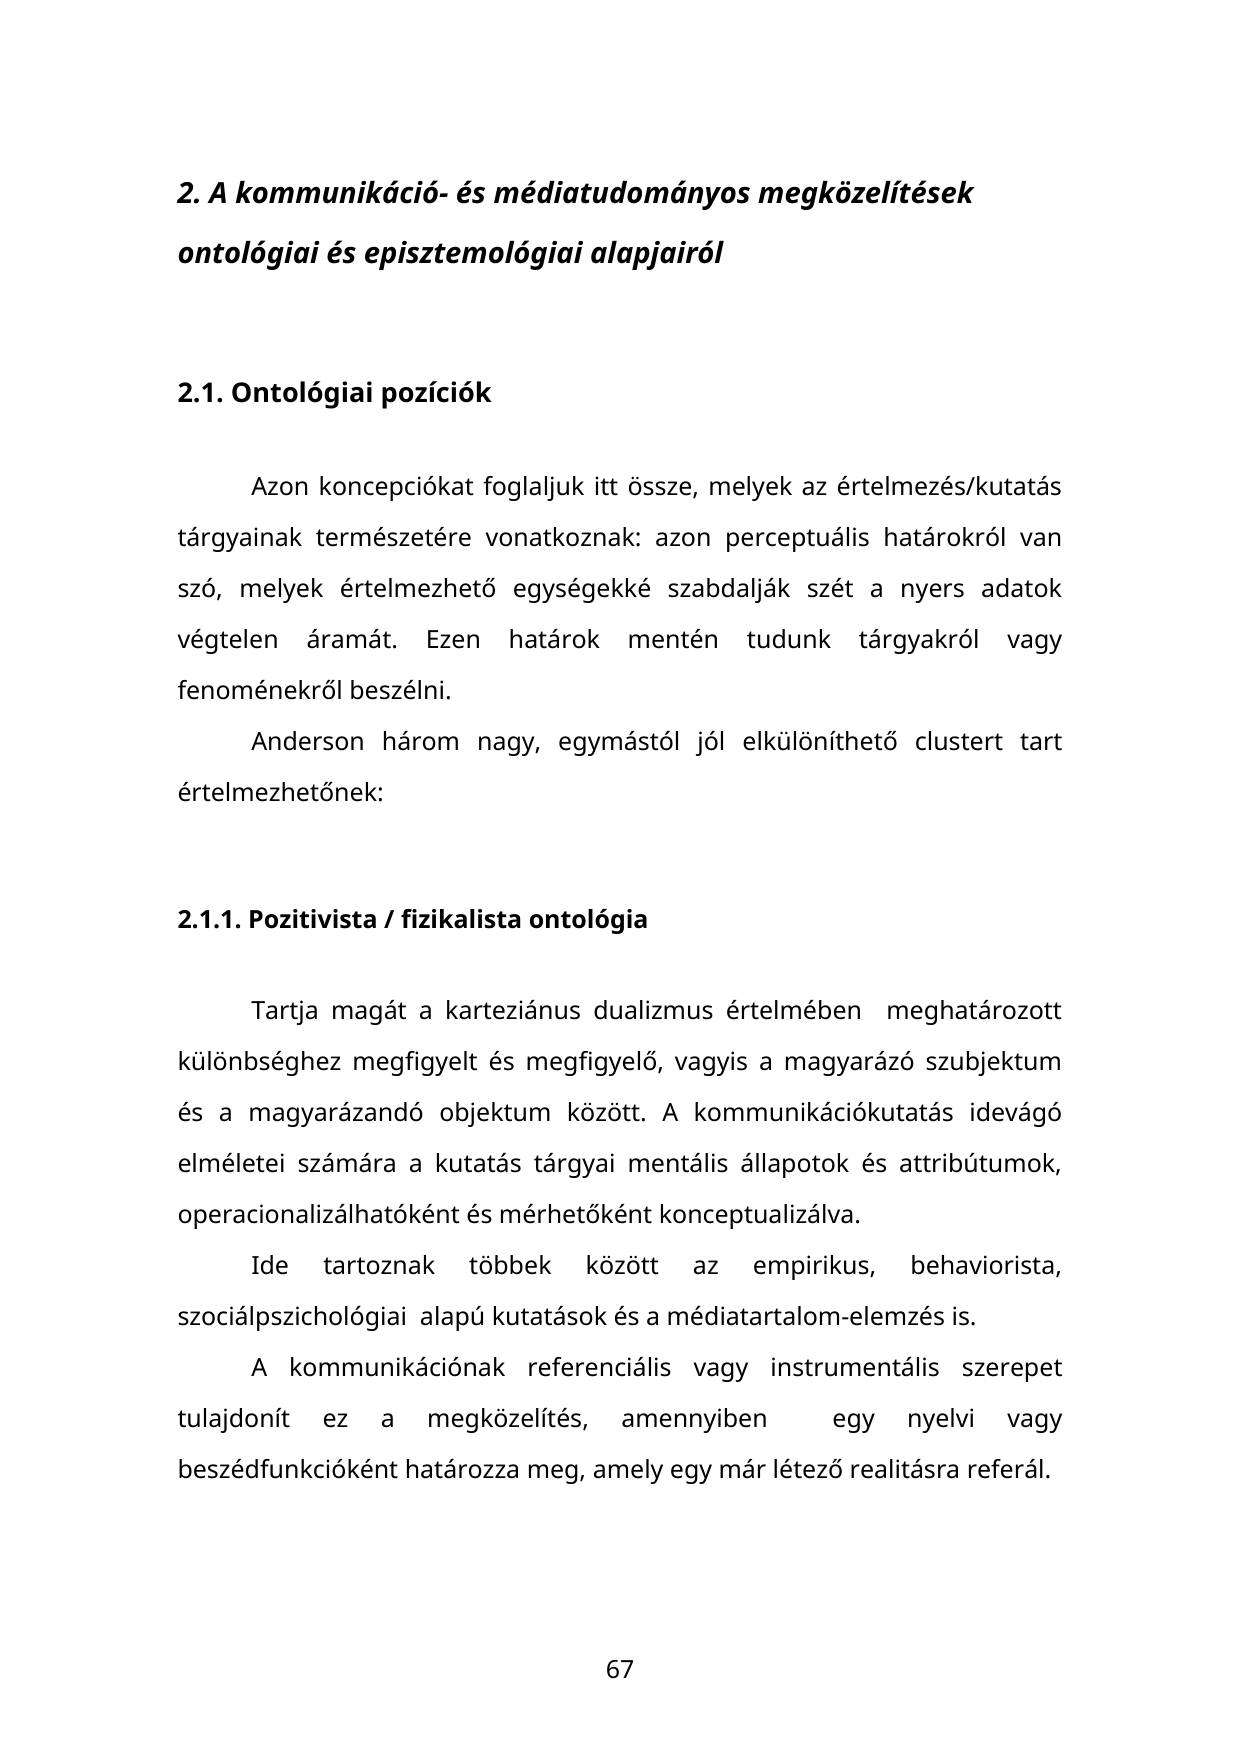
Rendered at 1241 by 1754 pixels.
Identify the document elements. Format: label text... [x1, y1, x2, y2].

subtitle 2.1. Ontológiai pozíciók [177, 374, 1063, 411]
text Tartja magát a karteziánus dualizmus értelmében meghatározott különbséghez megfigyelt és megfigyelő, vagyis a magyarázó szubjektum és a magyarázandó objektum között. A kommunikációkutatás idevágó elméletei számára a kutatás tárgyai mentális állapotok és attribútumok, operacionalizálhatóként és mérhetőként konceptualizálva. [177, 993, 1063, 1231]
text A kommunikációnak referenciális vagy instrumentális szerepet tulajdonít ez a megközelítés, amennyiben egy nyelvi vagy beszédfunkcióként határozza meg, amely egy már létező realitásra referál. [177, 1350, 1063, 1486]
subtitle 2. A kommunikáció- és médiatudományos megközelítések ontológiai és episztemológiai alapjairól [177, 173, 1063, 272]
subtitle 2.1.1. Pozitivista / fizikalista ontológia [177, 901, 1063, 936]
text Azon koncepciókat foglaljuk itt össze, melyek az értelmezés/kutatás tárgyainak természetére vonatkoznak: azon perceptuális határokról van szó, melyek értelmezhető egységekké szabdalják szét a nyers adatok végtelen áramát. Ezen határok mentén tudunk tárgyakról vagy fenoménekről beszélni. [177, 468, 1063, 706]
text Anderson három nagy, egymástól jól elkülöníthető clustert tart értelmezhetőnek: [177, 723, 1063, 808]
text Ide tartoznak többek között az empirikus, behaviorista, szociálpszichológiai alapú kutatások és a médiatartalom-elemzés is. [177, 1248, 1063, 1333]
